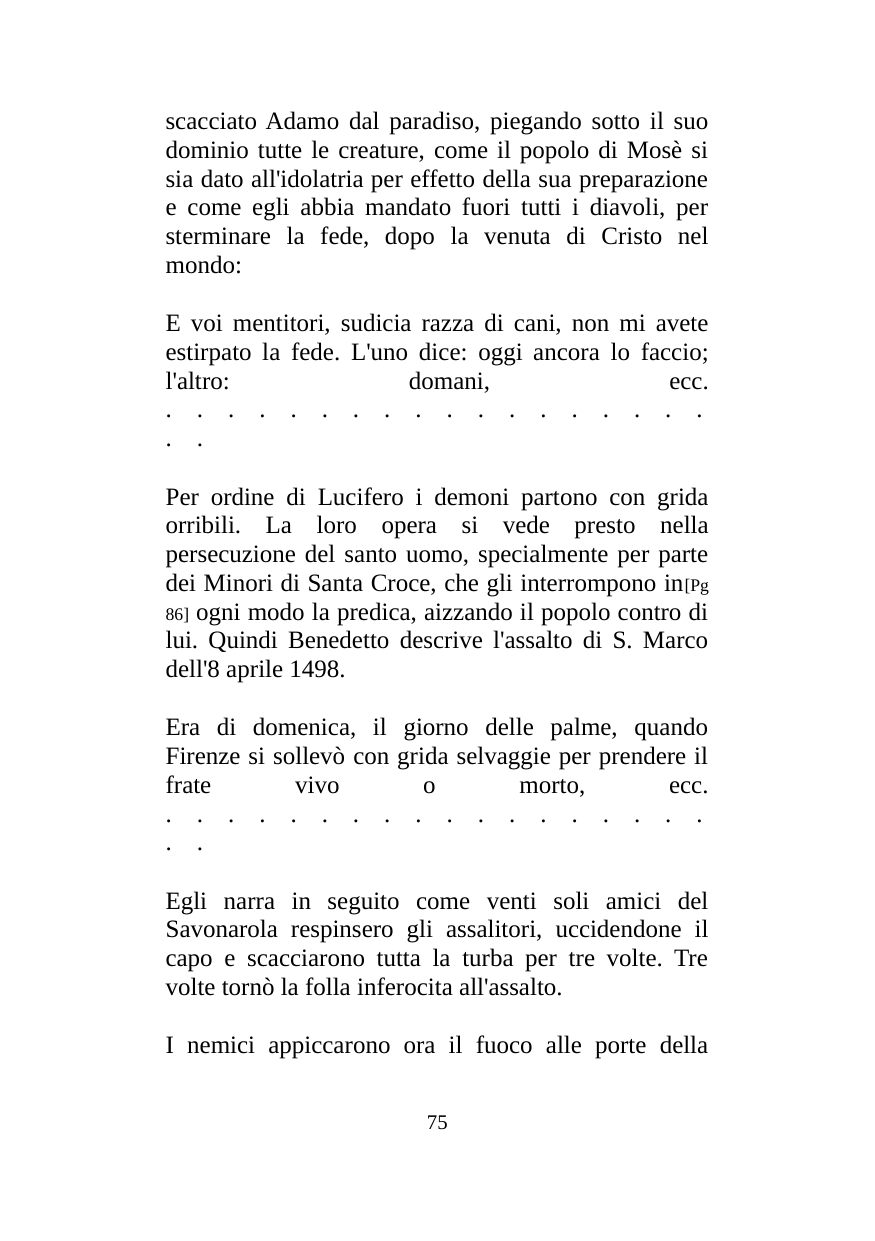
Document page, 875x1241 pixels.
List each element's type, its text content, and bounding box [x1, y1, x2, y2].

text Per ordine di Lucifero i demoni partono con grida orribili. La loro opera si vede presto nella persecuzione del santo uomo, specialmente per parte dei Minori di Santa Croce, che gli interrompono in[Pg 86] ogni modo la predica, aizzando il popolo contro di lui. Quindi Benedetto descrive l'assalto di S. Marco dell'8 aprile 1498. [165, 482, 709, 683]
text E voi mentitori, sudicia razza di cani, non mi avete estirpato la fede. L'uno dice: oggi ancora lo faccio; l'altro: domani, ecc. .................... [165, 308, 709, 452]
text Egli narra in seguito come venti soli amici del Savonarola respinsero gli assalitori, uccidendone il capo e scacciarono tutta la turba per tre volte. Tre volte tornò la folla inferocita all'assalto. [165, 886, 709, 1001]
text scacciato Adamo dal paradiso, piegando sotto il suo dominio tutte le creature, come il popolo di Mosè si sia dato all'idolatria per effetto della sua preparazione e come egli abbia mandato fuori tutti i diavoli, per sterminare la fede, dopo la venuta di Cristo nel mondo: [165, 106, 709, 279]
text Era di domenica, il giorno delle palme, quando Firenze si sollevò con grida selvaggie per prendere il frate vivo o morto, ecc. .................... [165, 712, 709, 856]
text I nemici appiccarono ora il fuoco alle porte della [165, 1030, 709, 1059]
